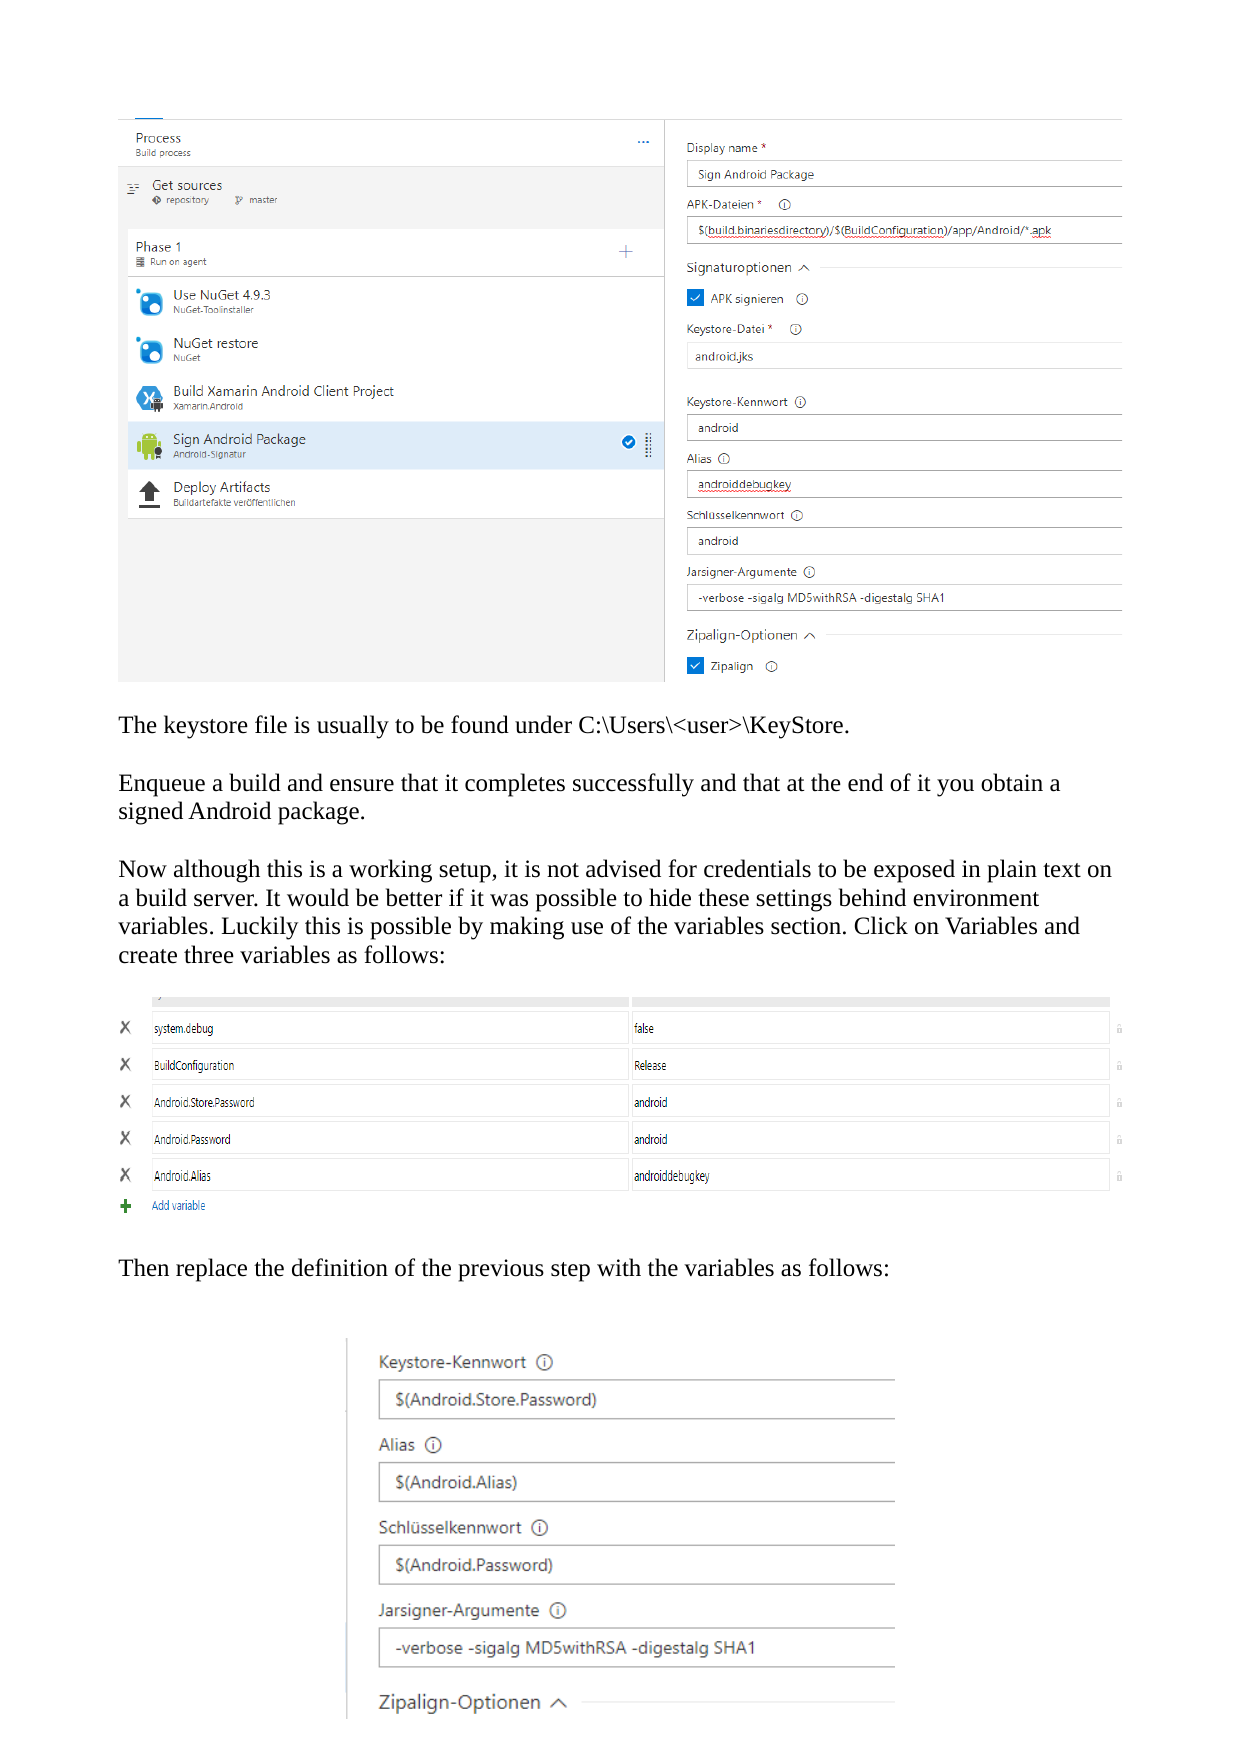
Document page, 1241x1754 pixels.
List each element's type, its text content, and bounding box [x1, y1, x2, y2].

picture [118, 118, 1123, 682]
text Now although this is a working setup, it is not advised for credentials to be exposed in plain text on a build server. It would be better if it was possible to hide these settings behind environment variables. Luckily this is possible by making use of the variables section. Click on Variables and create three variables as follows: [118, 854, 1122, 969]
text Then replace the definition of the previous step with the variables as follows: [118, 1253, 1122, 1281]
text Enqueue a build and ensure that it completes successfully and that at the end of it you obtain a signed Android package. [118, 768, 1122, 825]
text The keystore file is usually to be found under C:\Users\<user>\KeyStore. [118, 710, 1122, 739]
picture [345, 1338, 895, 1719]
picture [118, 997, 1123, 1224]
